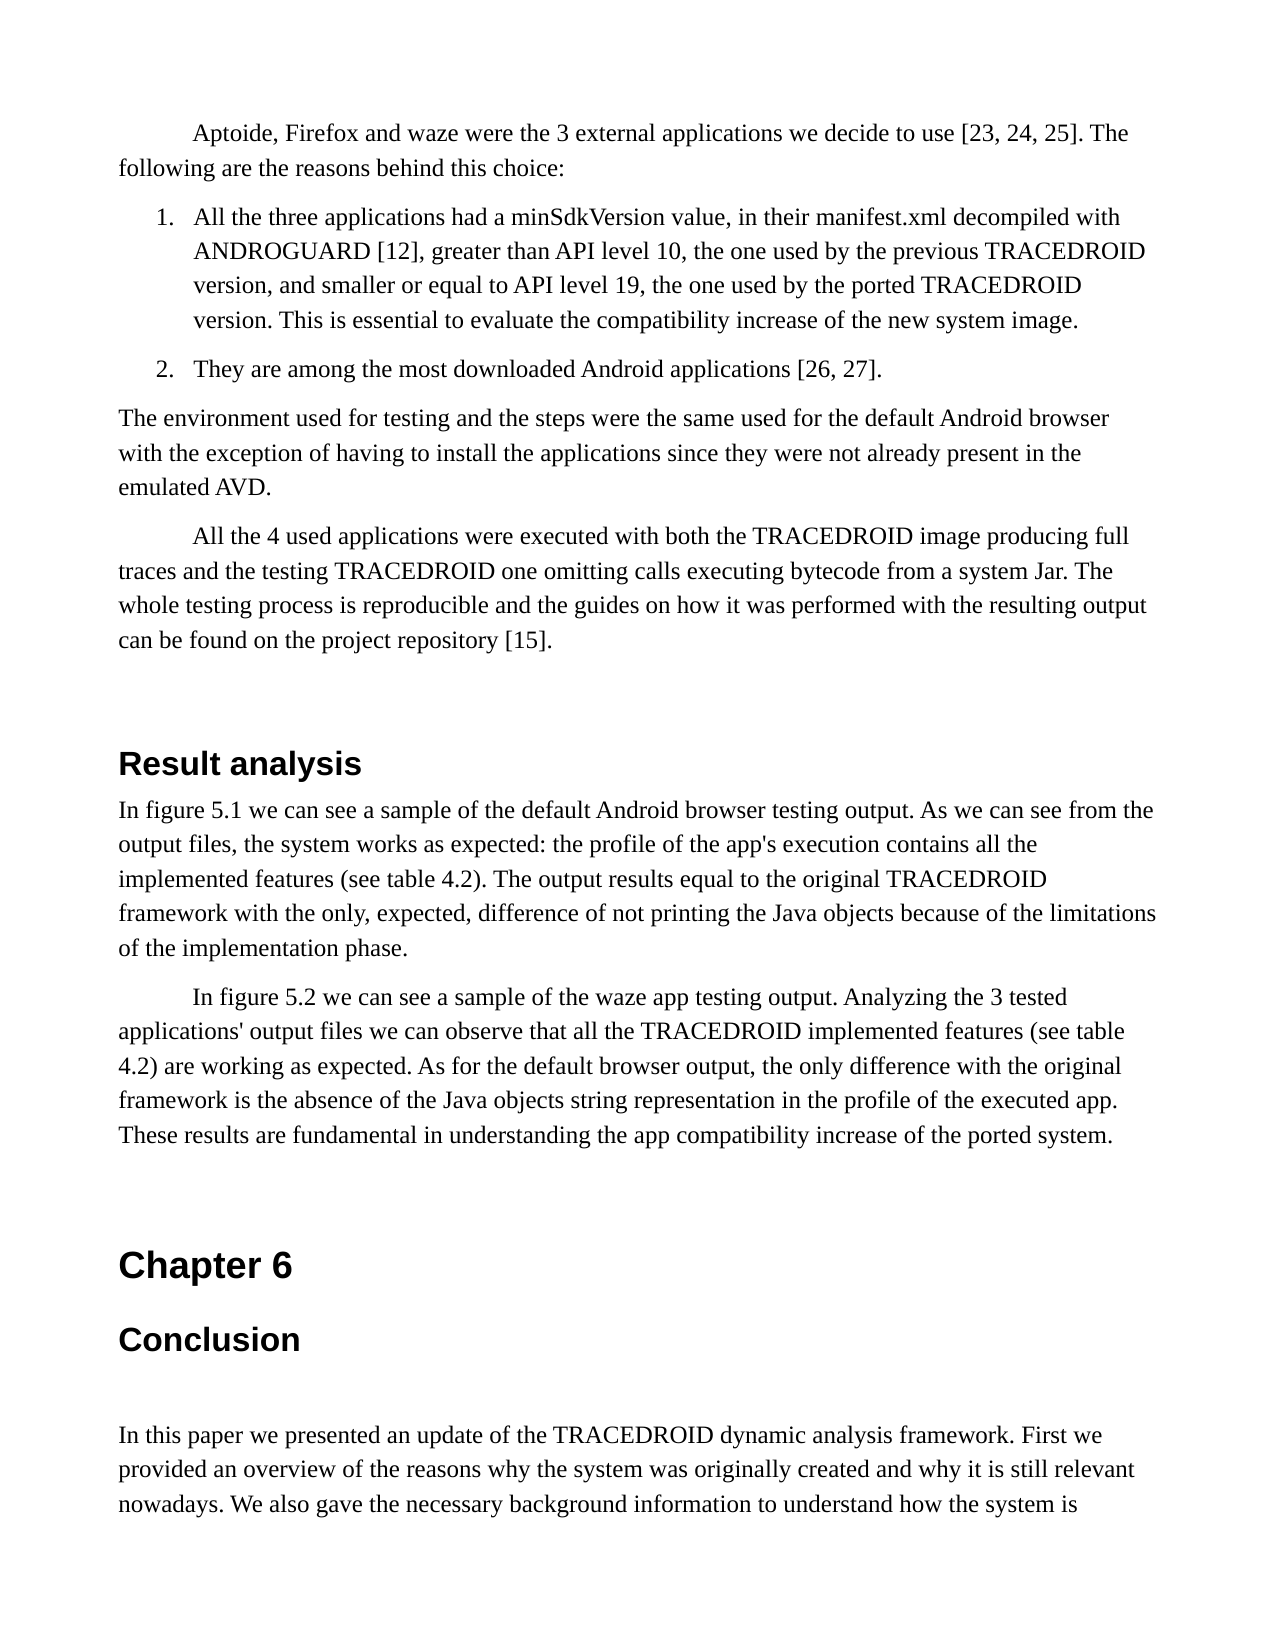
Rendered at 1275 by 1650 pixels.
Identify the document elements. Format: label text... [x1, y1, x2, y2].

subtitle Chapter 6 [118, 1243, 1157, 1286]
text In figure 5.2 we can see a sample of the waze app testing output. Analyzing the 3 tested applications' output files we can observe that all the TRACEDROID implemented features (see table 4.2) are working as expected. As for the default browser output, the only difference with the original framework is the absence of the Java objects string representation in the profile of the executed app. These results are fundamental in understanding the app compatibility increase of the ported system. [118, 982, 1157, 1148]
text Aptoide, Firefox and waze were the 3 external applications we decide to use [23, 24, 25]. The following are the reasons behind this choice: [118, 118, 1157, 181]
list All the three applications had a minSdkVersion value, in their manifest.xml decompiled with ANDROGUARD [12], greater than API level 10, the one used by the previous TRACEDROID version, and smaller or equal to API level 19, the one used by the ported TRACEDROID version. This is essential to evaluate the compatibility increase of the new system image. [156, 202, 1157, 334]
text The environment used for testing and the steps were the same used for the default Android browser with the exception of having to install the applications since they were not already present in the emulated AVD. [118, 403, 1157, 501]
text All the 4 used applications were executed with both the TRACEDROID image producing full traces and the testing TRACEDROID one omitting calls executing bytecode from a system Jar. The whole testing process is reproducible and the guides on how it was performed with the resulting output can be found on the project repository [15]. [118, 521, 1157, 653]
text In this paper we presented an update of the TRACEDROID dynamic analysis framework. First we provided an overview of the reasons why the system was originally created and why it is still relevant nowadays. We also gave the necessary background information to understand how the system is [118, 1420, 1157, 1518]
subtitle Result analysis [118, 744, 1157, 782]
subtitle Conclusion [118, 1320, 1157, 1358]
list They are among the most downloaded Android applications [26, 27]. [156, 354, 1157, 383]
text In figure 5.1 we can see a sample of the default Android browser testing output. As we can see from the output files, the system works as expected: the profile of the app's execution contains all the implemented features (see table 4.2). The output results equal to the original TRACEDROID framework with the only, expected, difference of not printing the Java objects because of the limitations of the implementation phase. [118, 795, 1157, 961]
